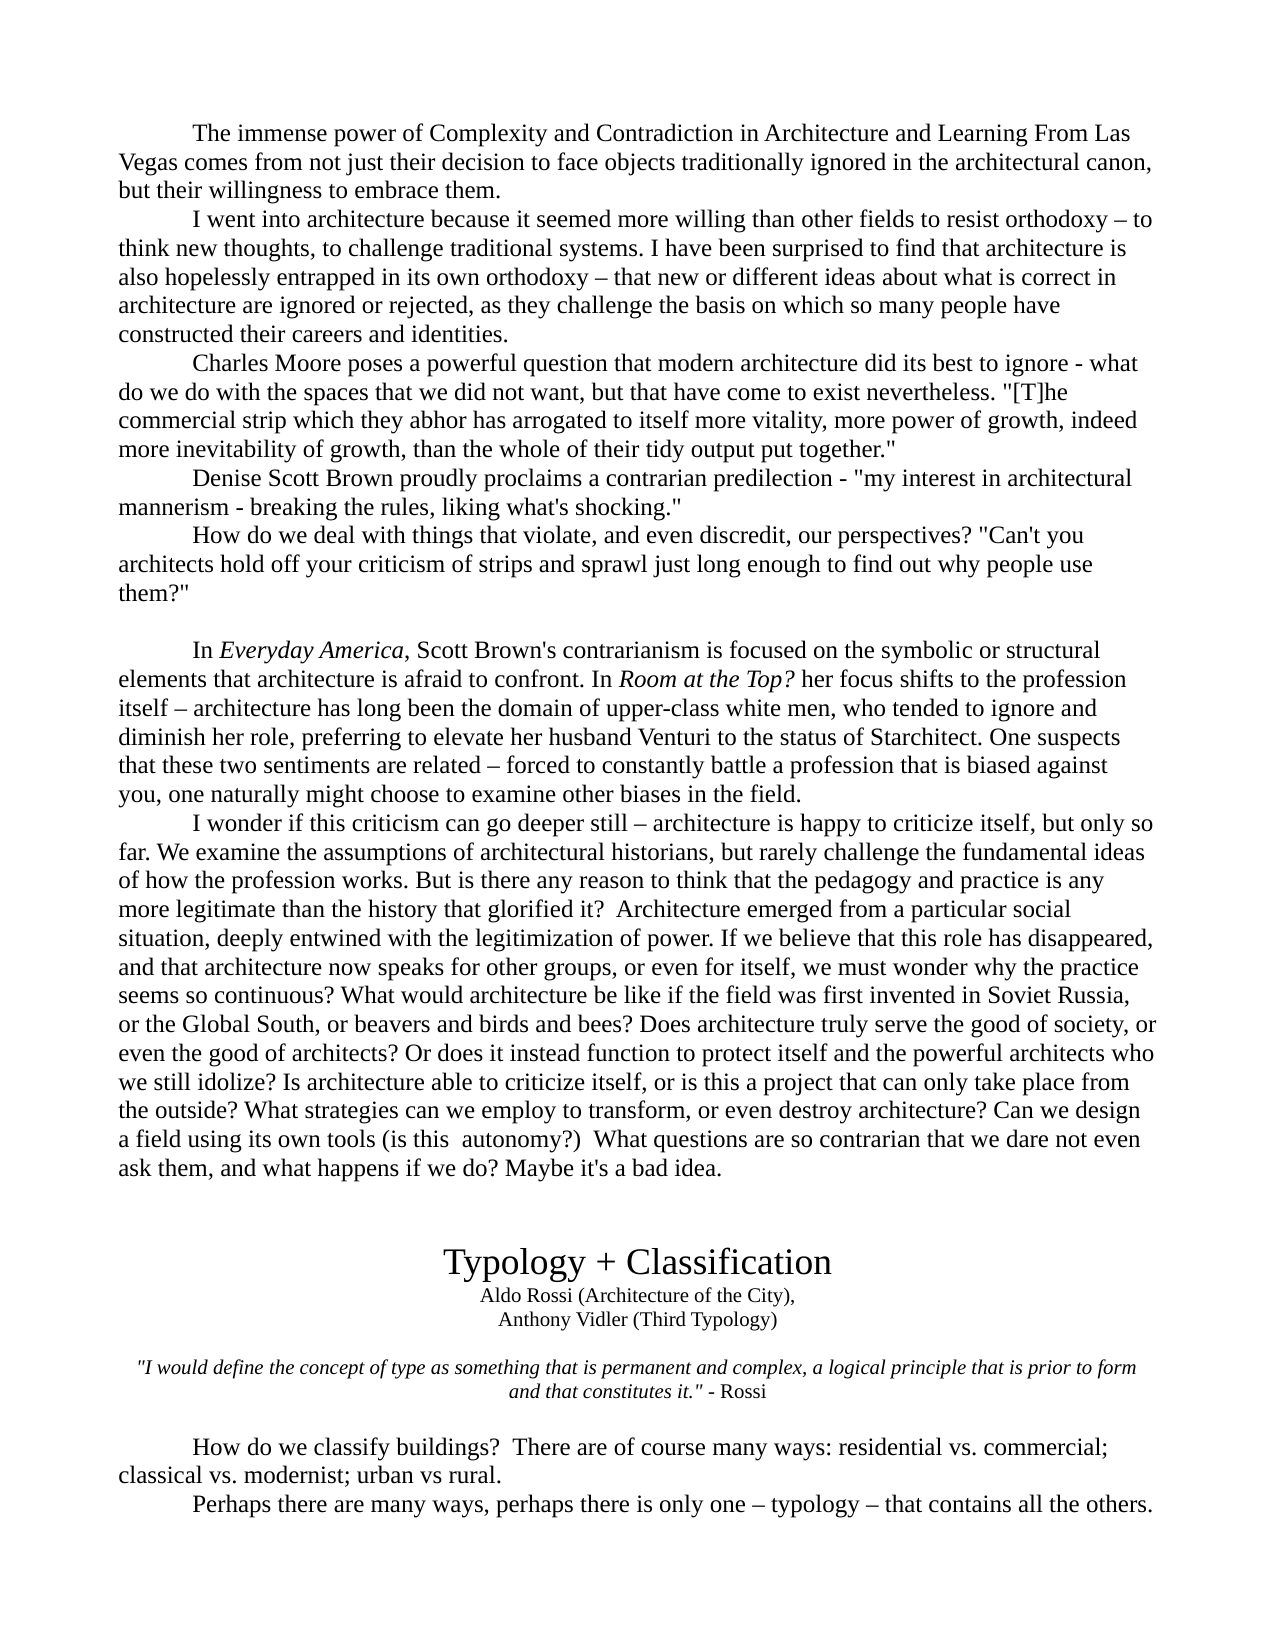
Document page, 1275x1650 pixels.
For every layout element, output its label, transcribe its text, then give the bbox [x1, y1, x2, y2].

text How do we classify buildings? There are of course many ways: residential vs. commercial; classical vs. modernist; urban vs rural. [118, 1432, 1157, 1489]
text Anthony Vidler (Third Typology) [118, 1307, 1157, 1331]
text I wonder if this criticism can go deeper still – architecture is happy to criticize itself, but only so far. We examine the assumptions of architectural historians, but rarely challenge the fundamental ideas of how the profession works. But is there any reason to think that the pedagogy and practice is any more legitimate than the history that glorified it? Architecture emerged from a particular social situation, deeply entwined with the legitimization of power. If we believe that this role has disappeared, and that architecture now speaks for other groups, or even for itself, we must wonder why the practice seems so continuous? What would architecture be like if the field was first invented in Soviet Russia, or the Global South, or beavers and birds and bees? Does architecture truly serve the good of society, or even the good of architects? Or does it instead function to protect itself and the powerful architects who we still idolize? Is architecture able to criticize itself, or is this a project that can only take place from the outside? What strategies can we employ to transform, or even destroy architecture? Can we design a field using its own tools (is this autonomy?) What questions are so contrarian that we dare not even ask them, and what happens if we do? Maybe it's a bad idea. [118, 808, 1157, 1182]
text Perhaps there are many ways, perhaps there is only one – typology – that contains all the others. [118, 1489, 1157, 1518]
text "I would define the concept of type as something that is permanent and complex, a logical principle that is prior to form and that constitutes it." - Rossi [118, 1355, 1157, 1403]
text Charles Moore poses a powerful question that modern architecture did its best to ignore - what do we do with the spaces that we did not want, but that have come to exist nevertheless. "[T]he commercial strip which they abhor has arrogated to itself more vitality, more power of growth, indeed more inevitability of growth, than the whole of their tidy output put together." [118, 348, 1157, 463]
text Typology + Classification [118, 1239, 1157, 1282]
text Denise Scott Brown proudly proclaims a contrarian predilection - "my interest in architectural mannerism - breaking the rules, liking what's shocking." [118, 463, 1157, 521]
text The immense power of Complexity and Contradiction in Architecture and Learning From Las Vegas comes from not just their decision to face objects traditionally ignored in the architectural canon, but their willingness to embrace them. [118, 118, 1157, 204]
text In Everyday America, Scott Brown's contrarianism is focused on the symbolic or structural elements that architecture is afraid to confront. In Room at the Top? her focus shifts to the profession itself – architecture has long been the domain of upper-class white men, who tended to ignore and diminish her role, preferring to elevate her husband Venturi to the status of Starchitect. One suspects that these two sentiments are related – forced to constantly battle a profession that is biased against you, one naturally might choose to examine other biases in the field. [118, 636, 1157, 808]
text Aldo Rossi (Architecture of the City), [118, 1282, 1157, 1307]
text How do we deal with things that violate, and even discredit, our perspectives? "Can't you architects hold off your criticism of strips and sprawl just long enough to find out why people use them?" [118, 521, 1157, 607]
text I went into architecture because it seemed more willing than other fields to resist orthodoxy – to think new thoughts, to challenge traditional systems. I have been surprised to find that architecture is also hopelessly entrapped in its own orthodoxy – that new or different ideas about what is correct in architecture are ignored or rejected, as they challenge the basis on which so many people have constructed their careers and identities. [118, 204, 1157, 348]
